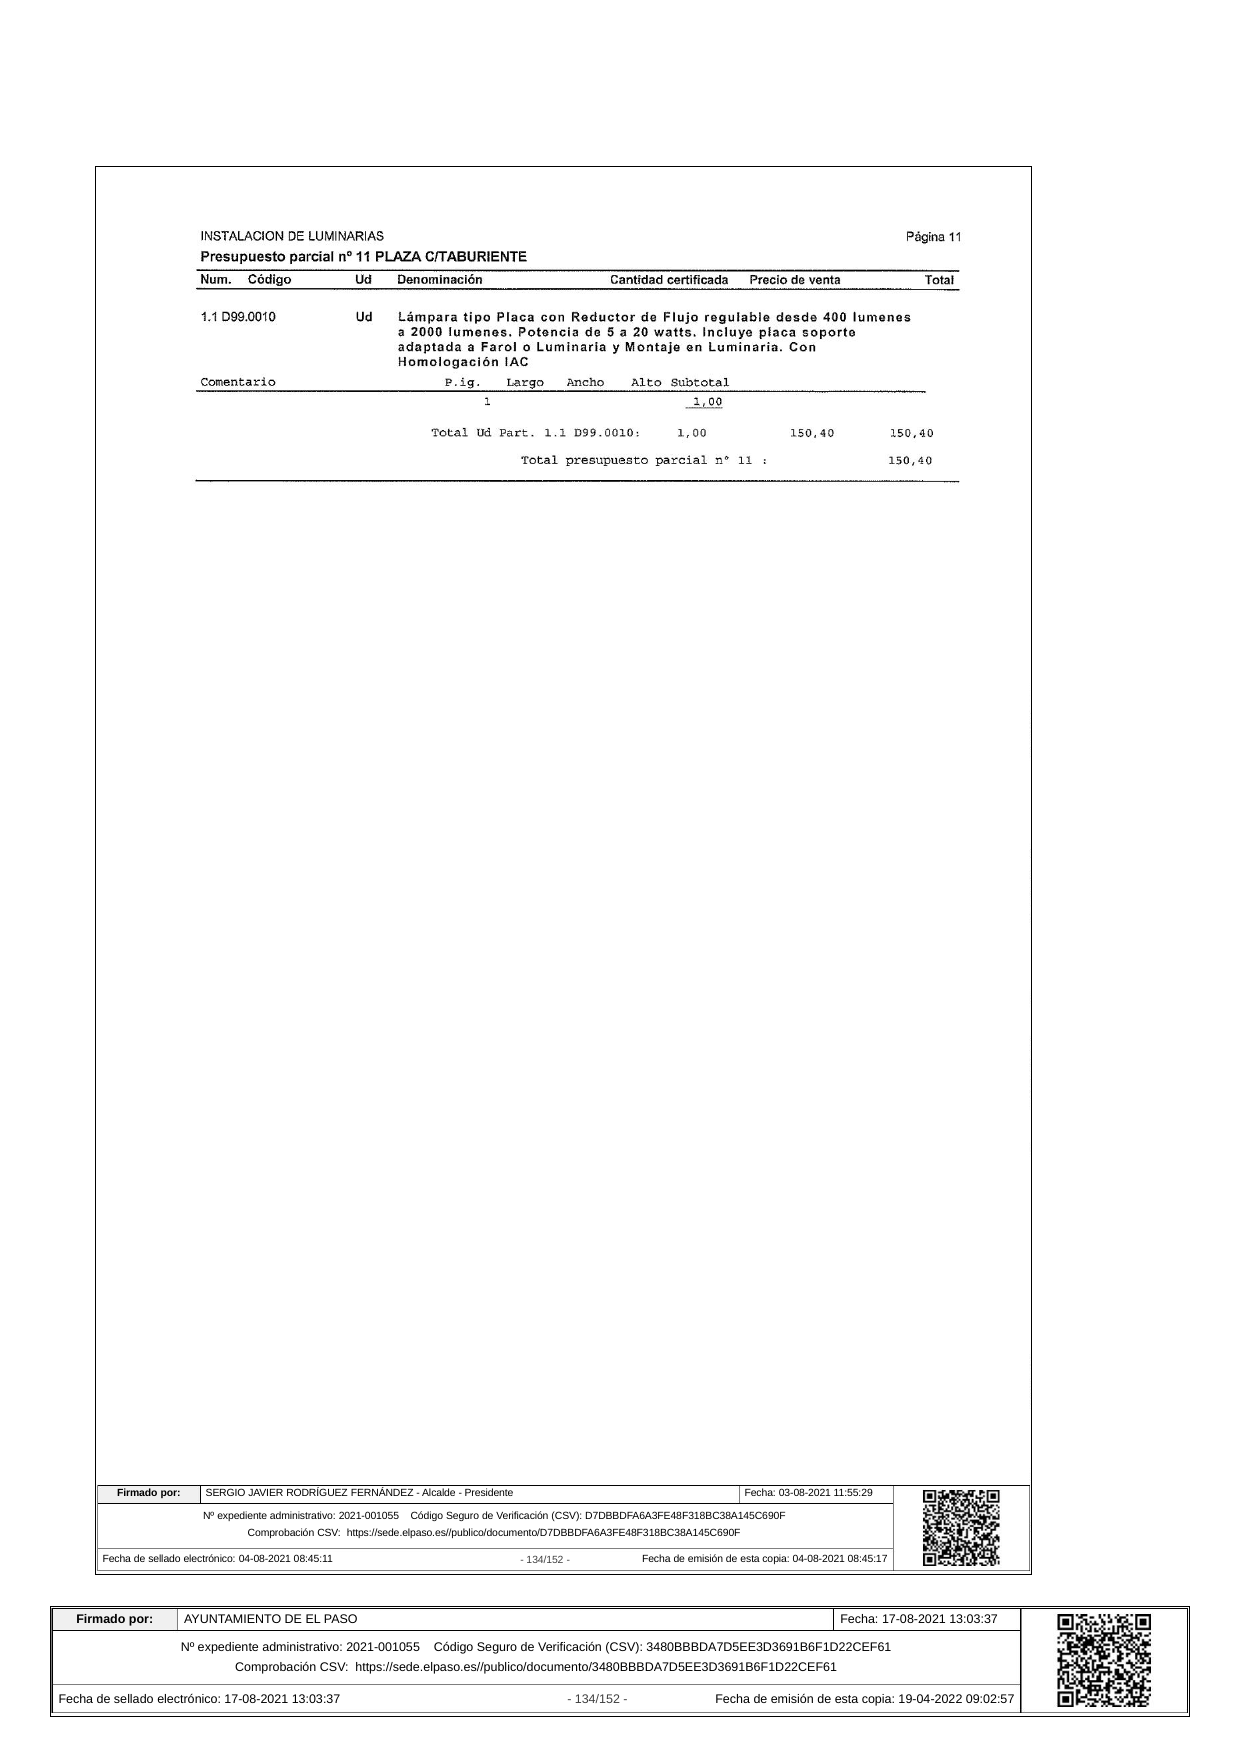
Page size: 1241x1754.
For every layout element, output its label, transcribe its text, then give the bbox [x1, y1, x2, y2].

text - 134/152 - [520, 1554, 585, 1565]
text Comprobación CSV: https://sede.elpaso.es//publico/documento/D7DBBDFA6A3FE48F318BC38A145C690F [247, 1527, 812, 1539]
text Fecha de sellado electrónico: 17-08-2021 13:03:37 [58, 1692, 365, 1706]
text Firmado por: [76, 1612, 172, 1626]
text AYUNTAMIENTO DE EL PASO [184, 1612, 386, 1626]
picture [96, 167, 1031, 1574]
text Fecha: 17-08-2021 13:03:37 [840, 1612, 1021, 1626]
text Fecha de emisión de esta copia: 04-08-2021 08:45:17 [642, 1553, 912, 1565]
text Nº expediente administrativo: 2021-001055 Código Seguro de Verificación (CSV): 3480BBBDA7D5EE3D3691B6F1D22CEF61 [181, 1640, 917, 1654]
text Firmado por: [117, 1488, 196, 1499]
text Comprobación CSV: https://sede.elpaso.es//publico/documento/3480BBBDA7D5EE3D3691B6F1D22CEF61 [235, 1661, 917, 1674]
text Nº expediente administrativo: 2021-001055 Código Seguro de Verificación (CSV): D7DBBDFA6A3FE48F318BC38A145C690F [203, 1510, 812, 1522]
text Fecha de sellado electrónico: 04-08-2021 08:45:11 [102, 1553, 359, 1565]
text - 134/152 - [567, 1693, 646, 1707]
text Fecha: 03-08-2021 11:55:29 [744, 1488, 893, 1499]
text SERGIO JAVIER RODRÍGUEZ FERNÁNDEZ - Alcalde - Presidente [205, 1488, 540, 1499]
picture [51, 1607, 1189, 1716]
text Fecha de emisión de esta copia: 19-04-2022 09:02:57 [715, 1692, 1039, 1706]
